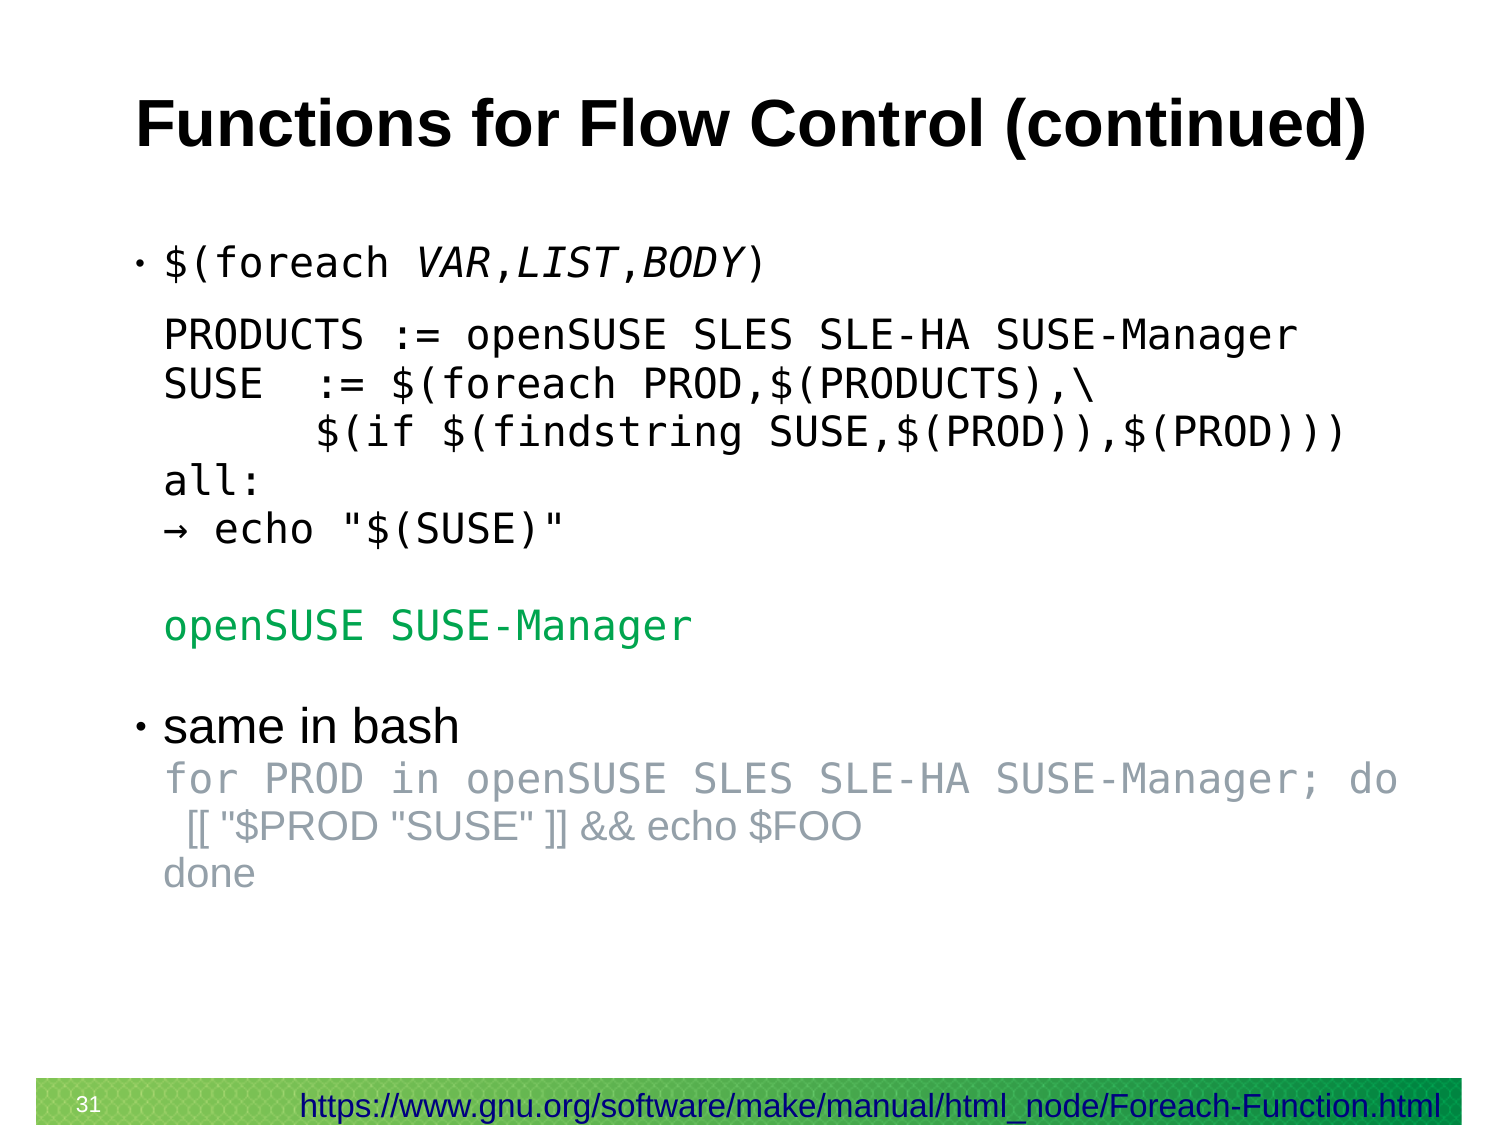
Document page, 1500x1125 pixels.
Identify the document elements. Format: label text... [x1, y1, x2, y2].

picture [36, 1078, 1462, 1125]
list $(foreach VAR,LIST,BODY) PRODUCTS := openSUSE SLES SLE-HA SUSE-Manager SUSE := $(foreach PROD,$(PRODUCTS),\ $(if $(findstring SUSE,$(PROD)),$(PROD))) all: → echo "$(SUSE)" openSUSE SUSE-Manager same in bash for PROD in openSUSE SLES SLE-HA SUSE-Manager; do [[ "$PROD "SUSE" ]] && echo $FOO done [135, 238, 1411, 982]
text_box https://www.gnu.org/software/make/manual/html_node/Foreach-Function.html [285, 1080, 1458, 1125]
title Functions for Flow Control (continued) [135, 41, 1372, 204]
